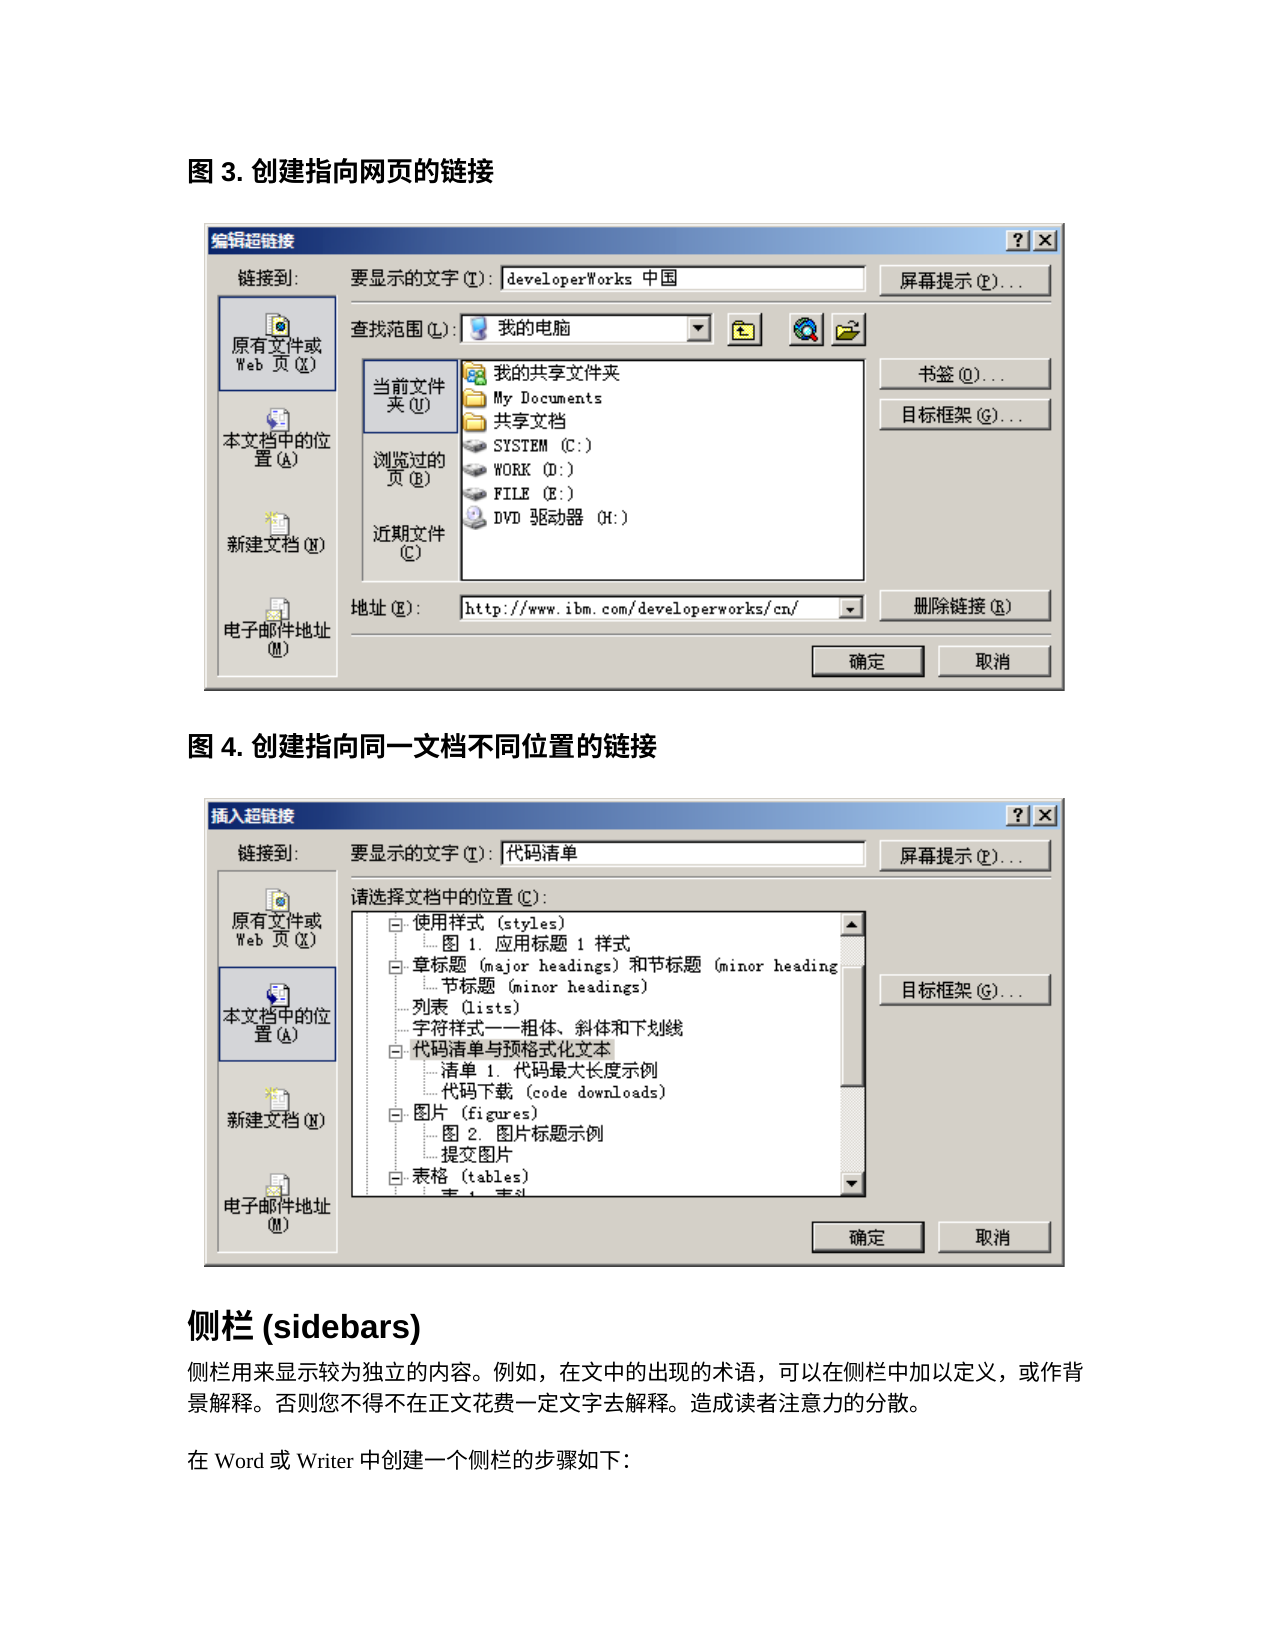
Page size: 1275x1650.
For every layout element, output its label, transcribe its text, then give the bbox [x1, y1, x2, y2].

subtitle 图 4. 创建指向同一文档不同位置的链接 [187, 725, 1097, 764]
picture [204, 223, 1065, 691]
text 在 Word 或 Writer 中创建一个侧栏的步骤如下： [187, 1443, 1097, 1475]
picture [204, 798, 1065, 1267]
subtitle 图 3. 创建指向网页的链接 [187, 150, 1097, 189]
text 侧栏用来显示较为独立的内容。例如，在文中的出现的术语，可以在侧栏中加以定义，或作背景解释。否则您不得不在正文花费一定文字去解释。造成读者注意力的分散。 [187, 1355, 1097, 1443]
subtitle 侧栏 (sidebars) [187, 1300, 1097, 1348]
